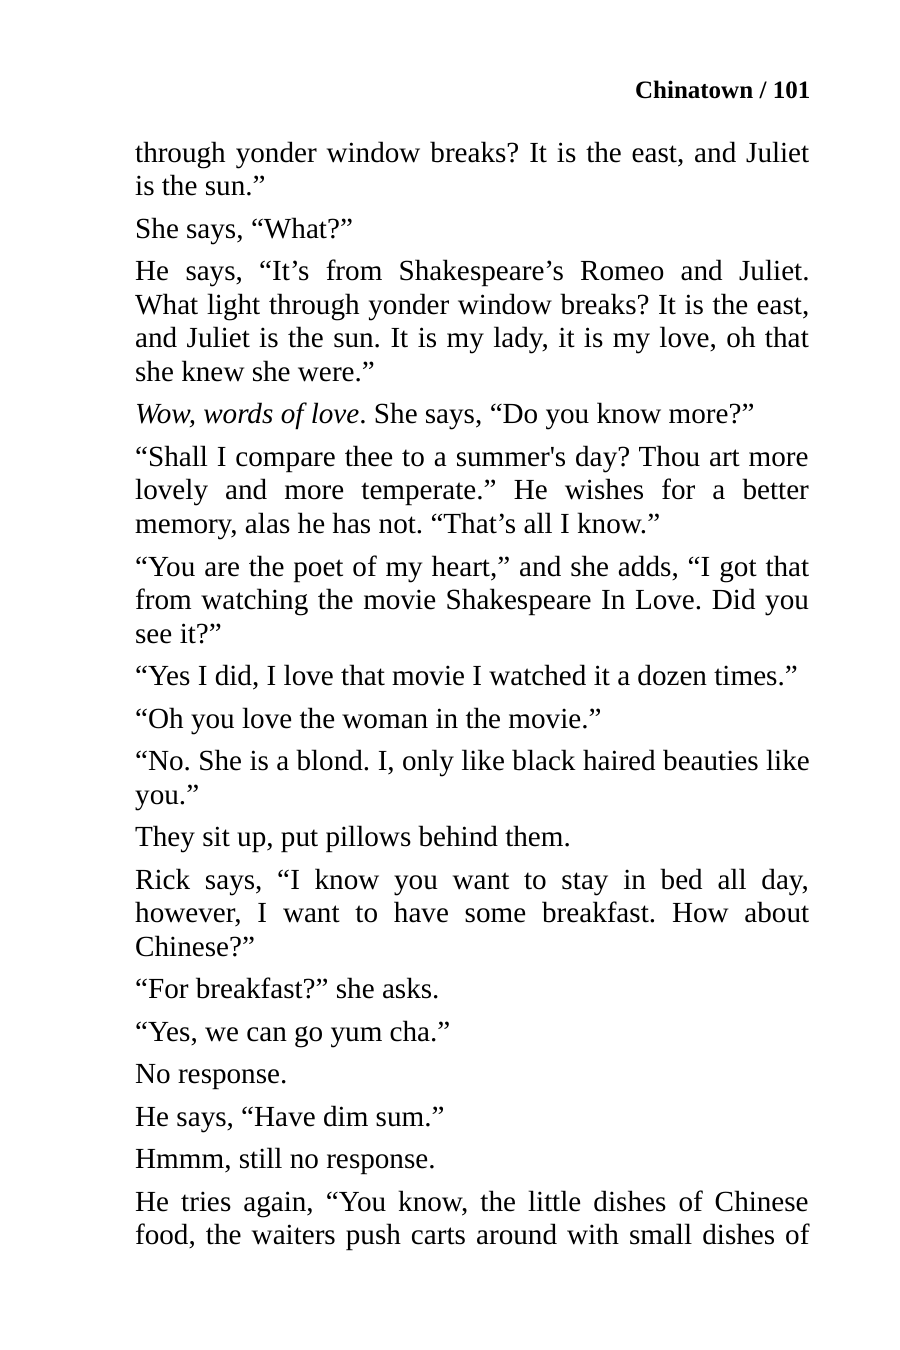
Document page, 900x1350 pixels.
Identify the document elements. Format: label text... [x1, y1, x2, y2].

text He says, “Have dim sum.” [135, 1099, 810, 1132]
text He tries again, “You know, the little dishes of Chinese food, the waiters push carts around with small dishes of [135, 1184, 810, 1251]
text “Oh you love the woman in the movie.” [135, 701, 810, 734]
text “You are the poet of my heart,” and she adds, “I got that from watching the movie Shakespeare In Love. Did you see it?” [135, 549, 810, 649]
text She says, “What?” [135, 211, 810, 244]
text “Shall I compare thee to a summer's day? Thou art more lovely and more temperate.” He wishes for a better memory, alas he has not. “That’s all I know.” [135, 439, 810, 540]
text “Yes, we can go yum cha.” [135, 1014, 810, 1047]
text No response. [135, 1056, 810, 1090]
text Rick says, “I know you want to stay in bed all day, however, I want to have some breakfast. How about Chinese?” [135, 862, 810, 962]
text Wow, words of love. She says, “Do you know more?” [135, 397, 810, 430]
text They sit up, put pillows behind them. [135, 819, 810, 853]
text through yonder window breaks? It is the east, and Juliet is the sun.” [135, 135, 810, 202]
text Hmmm, still no response. [135, 1141, 810, 1175]
text “For breakfast?” she asks. [135, 971, 810, 1005]
text He says, “It’s from Shakespeare’s Romeo and Juliet. What light through yonder window breaks? It is the east, and Juliet is the sun. It is my lady, it is my love, oh that she knew she were.” [135, 253, 810, 388]
text “Yes I did, I love that movie I watched it a dozen times.” [135, 658, 810, 692]
text “No. She is a blond. I, only like black haired beauties like you.” [135, 743, 810, 810]
